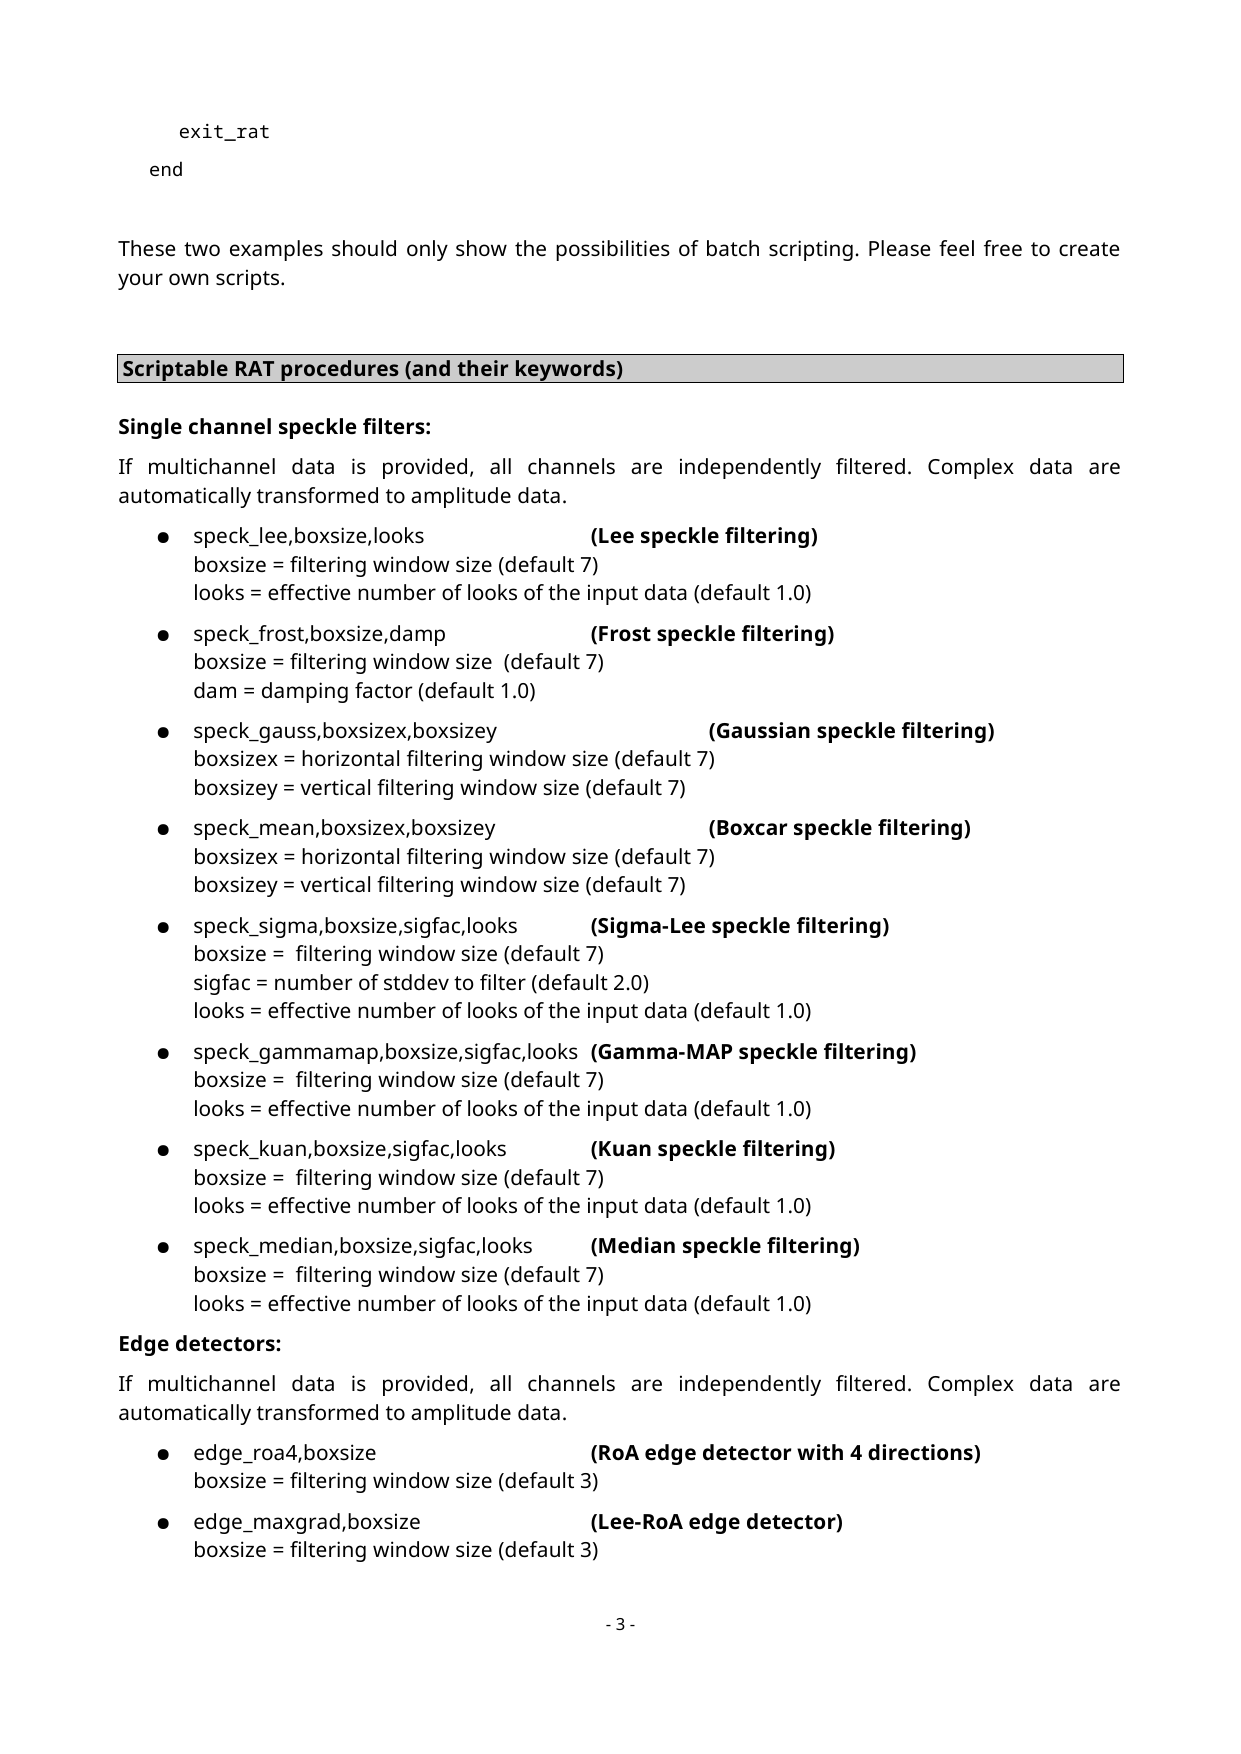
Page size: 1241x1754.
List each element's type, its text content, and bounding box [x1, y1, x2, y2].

text end [118, 156, 1123, 182]
list speck_sigma,boxsize,sigfac,looks (Sigma-Lee speckle filtering) boxsize = filtering window size (default 7) sigfac = number of stddev to filter (default 2.0) looks = effective number of looks of the input data (default 1.0) [156, 911, 1123, 1025]
list edge_maxgrad,boxsize (Lee-RoA edge detector) boxsize = filtering window size (default 3) [156, 1507, 1123, 1564]
list speck_median,boxsize,sigfac,looks (Median speckle filtering) boxsize = filtering window size (default 7) looks = effective number of looks of the input data (default 1.0) [156, 1231, 1123, 1317]
text exit_rat [118, 118, 1123, 144]
list speck_gauss,boxsizex,boxsizey (Gaussian speckle filtering) boxsizex = horizontal filtering window size (default 7) boxsizey = vertical filtering window size (default 7) [156, 716, 1123, 801]
text Edge detectors: [118, 1329, 1123, 1357]
list speck_frost,boxsize,damp (Frost speckle filtering) boxsize = filtering window size (default 7) dam = damping factor (default 1.0) [156, 618, 1123, 704]
text Single channel speckle filters: [118, 412, 1123, 440]
text If multichannel data is provided, all channels are independently filtered. Complex data are automatically transformed to amplitude data. [118, 1369, 1123, 1426]
list speck_mean,boxsizex,boxsizey (Boxcar speckle filtering) boxsizex = horizontal filtering window size (default 7) boxsizey = vertical filtering window size (default 7) [156, 813, 1123, 899]
list speck_gammamap,boxsize,sigfac,looks (Gamma-MAP speckle filtering) boxsize = filtering window size (default 7) looks = effective number of looks of the input data (default 1.0) [156, 1037, 1123, 1122]
text These two examples should only show the possibilities of batch scripting. Please feel free to create your own scripts. [118, 234, 1123, 291]
list speck_kuan,boxsize,sigfac,looks (Kuan speckle filtering) boxsize = filtering window size (default 7) looks = effective number of looks of the input data (default 1.0) [156, 1134, 1123, 1219]
list edge_roa4,boxsize (RoA edge detector with 4 directions) boxsize = filtering window size (default 3) [156, 1438, 1123, 1495]
list speck_lee,boxsize,looks (Lee speckle filtering) boxsize = filtering window size (default 7) looks = effective number of looks of the input data (default 1.0) [156, 521, 1123, 607]
text Scriptable RAT procedures (and their keywords) [118, 355, 1123, 382]
text If multichannel data is provided, all channels are independently filtered. Complex data are automatically transformed to amplitude data. [118, 452, 1123, 509]
